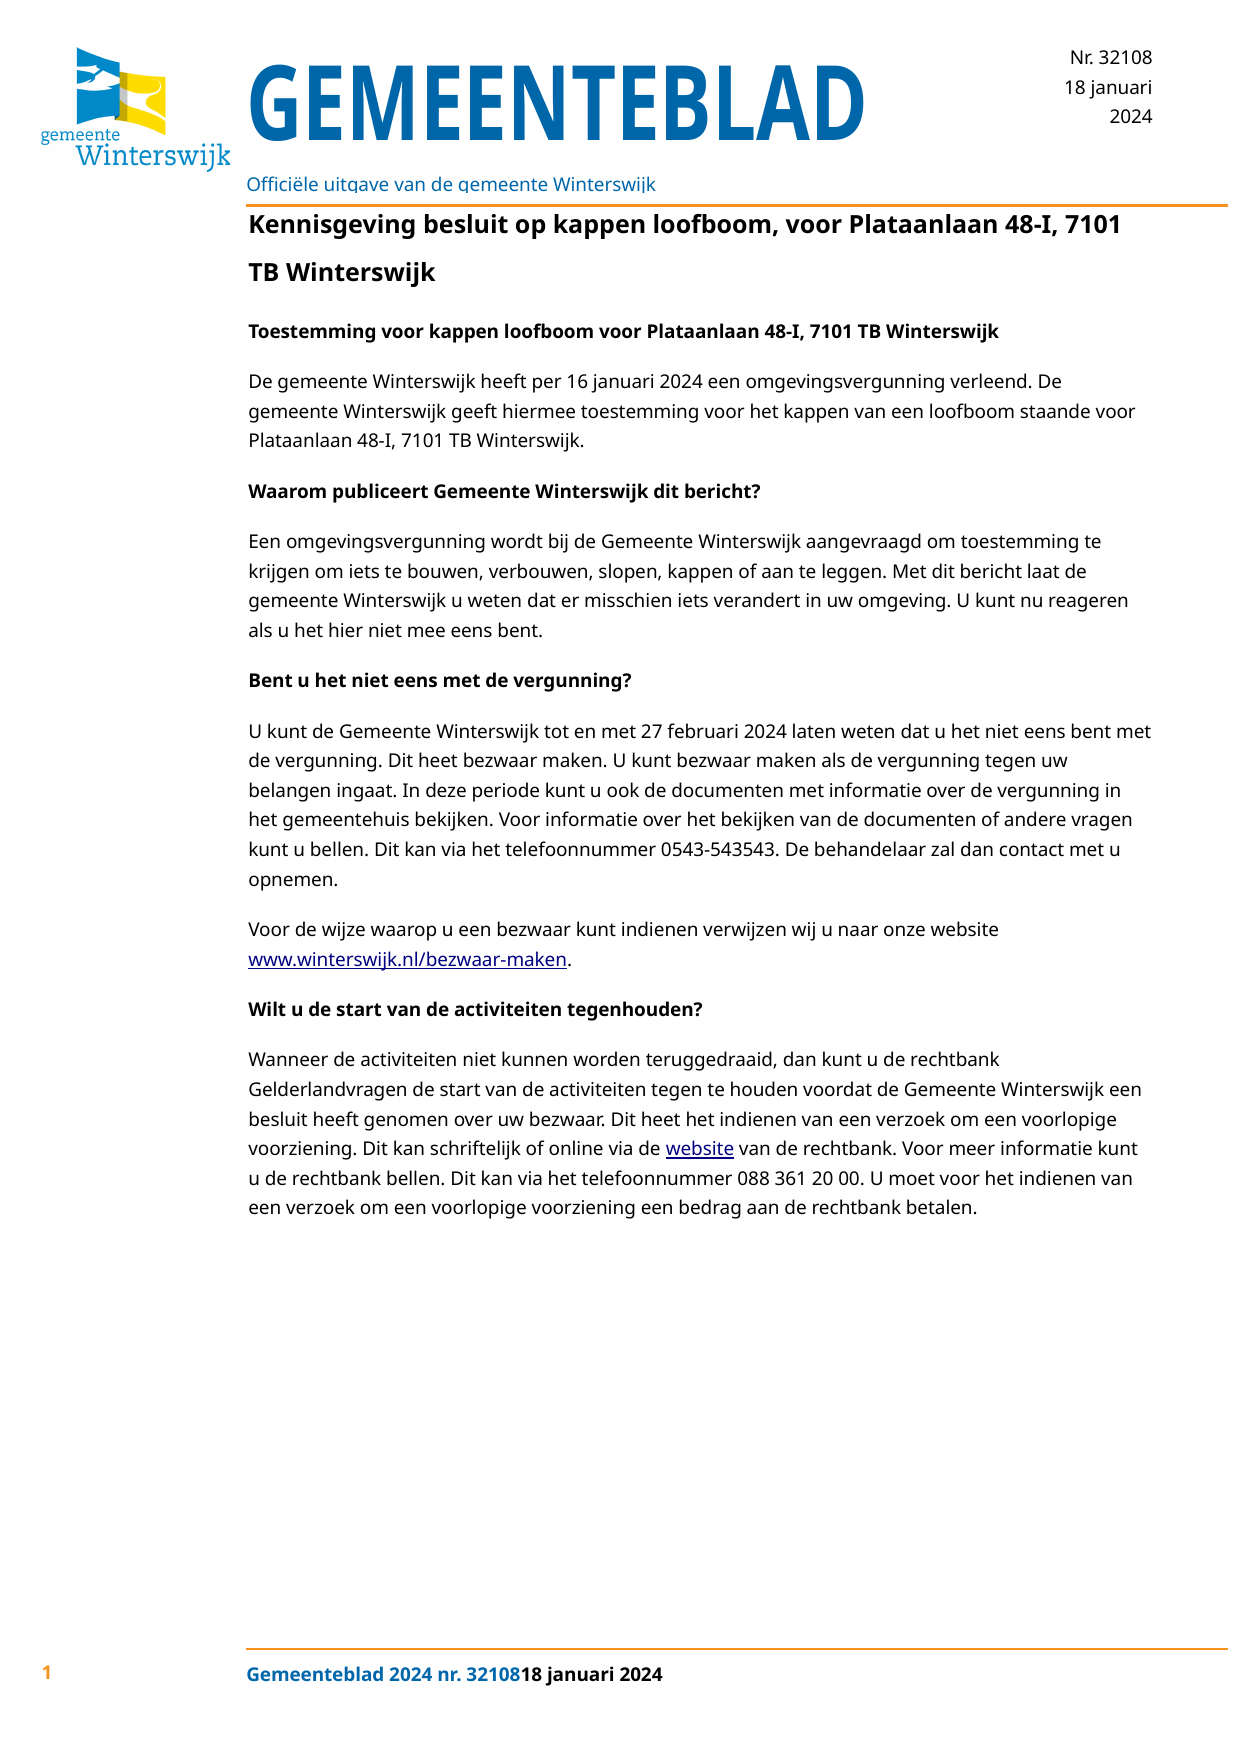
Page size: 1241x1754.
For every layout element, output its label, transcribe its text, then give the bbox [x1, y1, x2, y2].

text De gemeente Winterswijk heeft per 16 januari 2024 een omgevingsvergunning verleend. De gemeente Winterswijk geeft hiermee toestemming voor het kappen van een loofboom staande voor Plataanlaan 48-I, 7101 TB Winterswijk. [248, 368, 1152, 453]
text Wilt u de start van de activiteiten tegenhouden? [248, 996, 1152, 1022]
text Kennisgeving besluit op kappen loofboom, voor Plataanlaan 48-I, 7101 TB Winterswijk [248, 207, 1152, 288]
picture [225, 153, 231, 162]
text Bent u het niet eens met de vergunning? [248, 667, 1152, 693]
text U kunt de Gemeente Winterswijk tot en met 27 februari 2024 laten weten dat u het niet eens bent met de vergunning. Dit heet bezwaar maken. U kunt bezwaar maken als de vergunning tegen uw belangen ingaat. In deze periode kunt u ook de documenten met informatie over de vergunning in het gemeentehuis bekijken. Voor informatie over het bekijken van de documenten of andere vragen kunt u bellen. Dit kan via het telefoonnummer 0543-543543. De behandelaar zal dan contact met u opnemen. [248, 718, 1152, 892]
text Waarom publiceert Gemeente Winterswijk dit bericht? [248, 478, 1152, 504]
text Wanneer de activiteiten niet kunnen worden teruggedraaid, dan kunt u de rechtbank Gelderlandvragen de start van de activiteiten tegen te houden voordat de Gemeente Winterswijk een besluit heeft genomen over uw bezwaar. Dit heet het indienen van een verzoek om een voorlopige voorziening. Dit kan schriftelijk of online via de website van de rechtbank. Voor meer informatie kunt u de rechtbank bellen. Dit kan via het telefoonnummer 088 361 20 00. U moet voor het indienen van een verzoek om een voorlopige voorziening een bedrag aan de rechtbank betalen. [248, 1047, 1152, 1220]
picture [41, 47, 231, 172]
text Toestemming voor kappen loofboom voor Plataanlaan 48-I, 7101 TB Winterswijk [248, 318, 1152, 344]
text Een omgevingsvergunning wordt bij de Gemeente Winterswijk aangevraagd om toestemming te krijgen om iets te bouwen, verbouwen, slopen, kappen of aan te leggen. Met dit bericht laat de gemeente Winterswijk u weten dat er misschien iets verandert in uw omgeving. U kunt nu reageren als u het hier niet mee eens bent. [248, 528, 1152, 643]
text Voor de wijze waarop u een bezwaar kunt indienen verwijzen wij u naar onze website www.winterswijk.nl/bezwaar-maken. [248, 916, 1152, 972]
